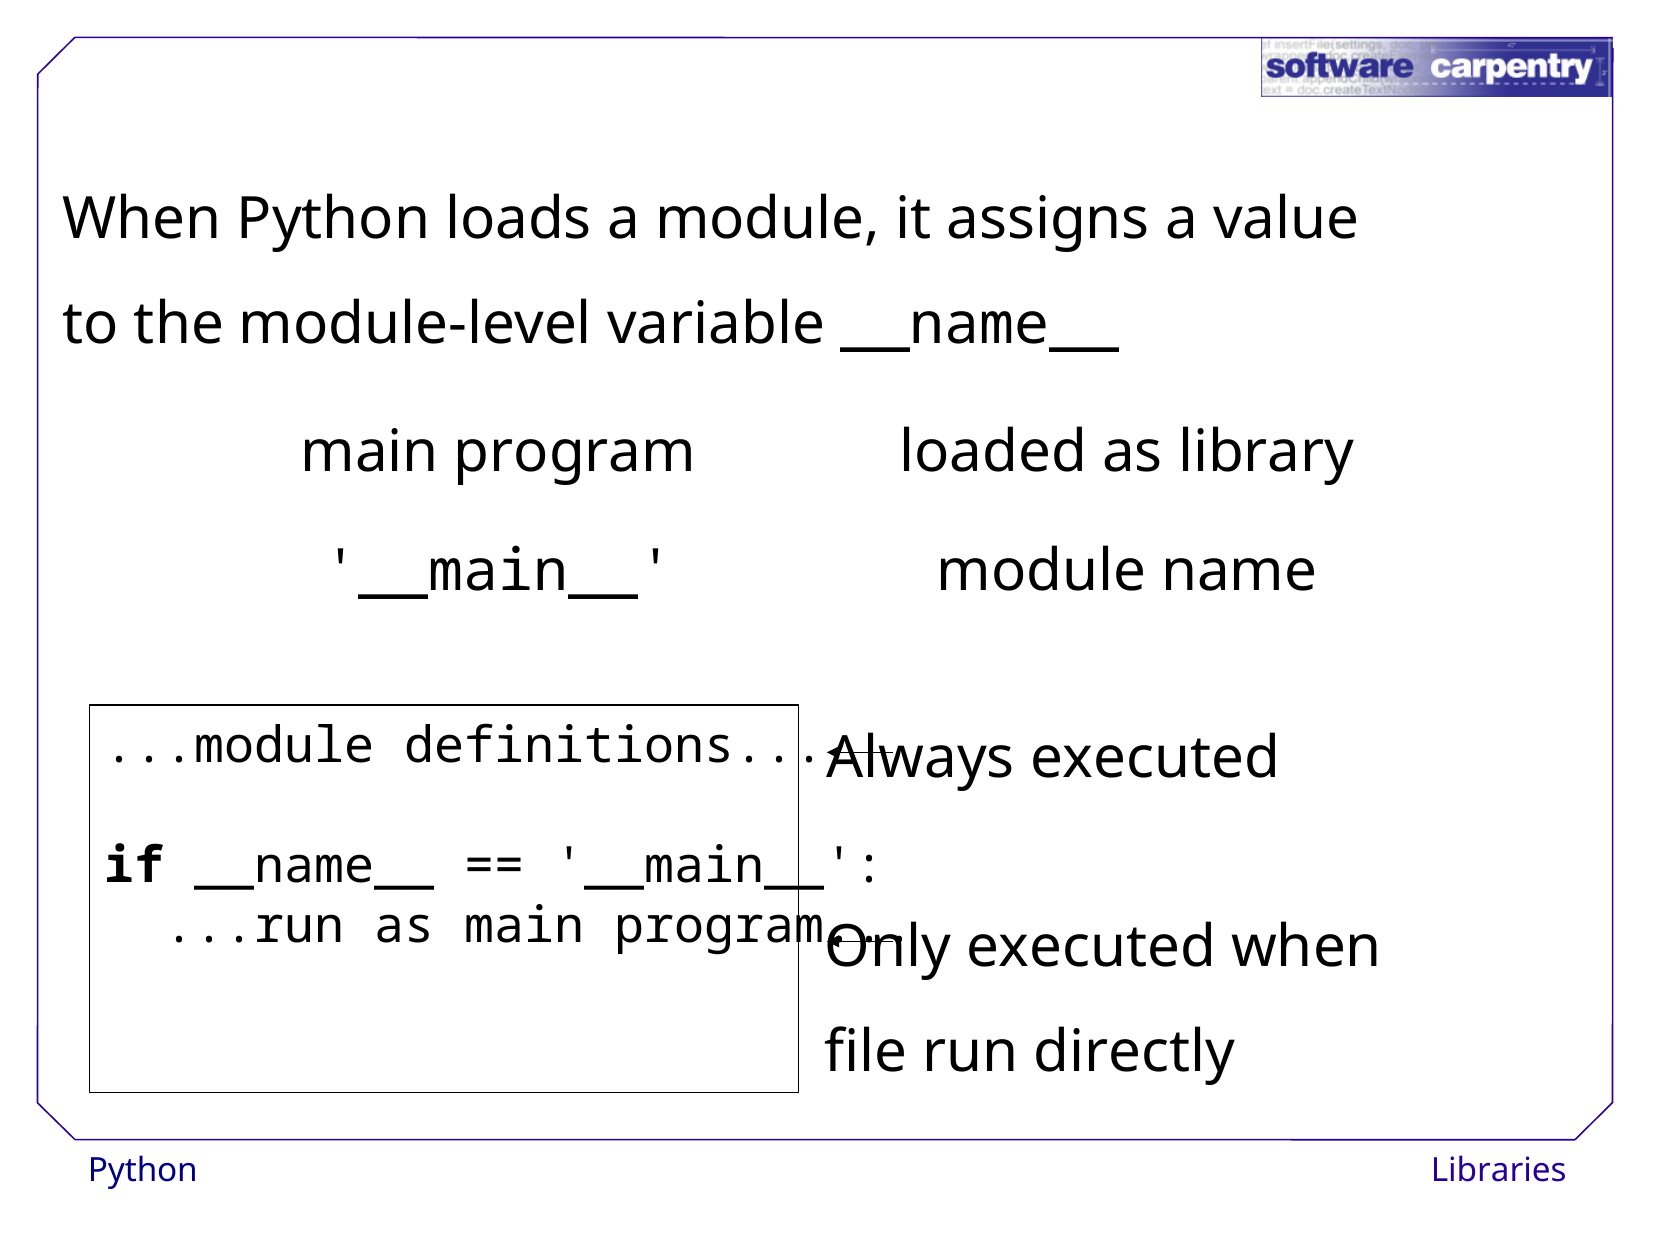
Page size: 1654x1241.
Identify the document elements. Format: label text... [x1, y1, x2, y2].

picture [1261, 39, 1613, 97]
text_box When Python loads a module, it assigns a value to the module-level variable __name__ [47, 137, 1525, 364]
table_header main program [184, 412, 813, 530]
text_box ...module definitions... if __name__ == '__main__': ...run as main program... [89, 705, 799, 1093]
table_header loaded as library [813, 412, 1441, 530]
text_box Only executed when file run directly [810, 865, 1547, 1091]
text_box Always executed [811, 676, 1445, 798]
table_cell module name [813, 530, 1441, 648]
table_cell '__main__' [184, 530, 813, 648]
